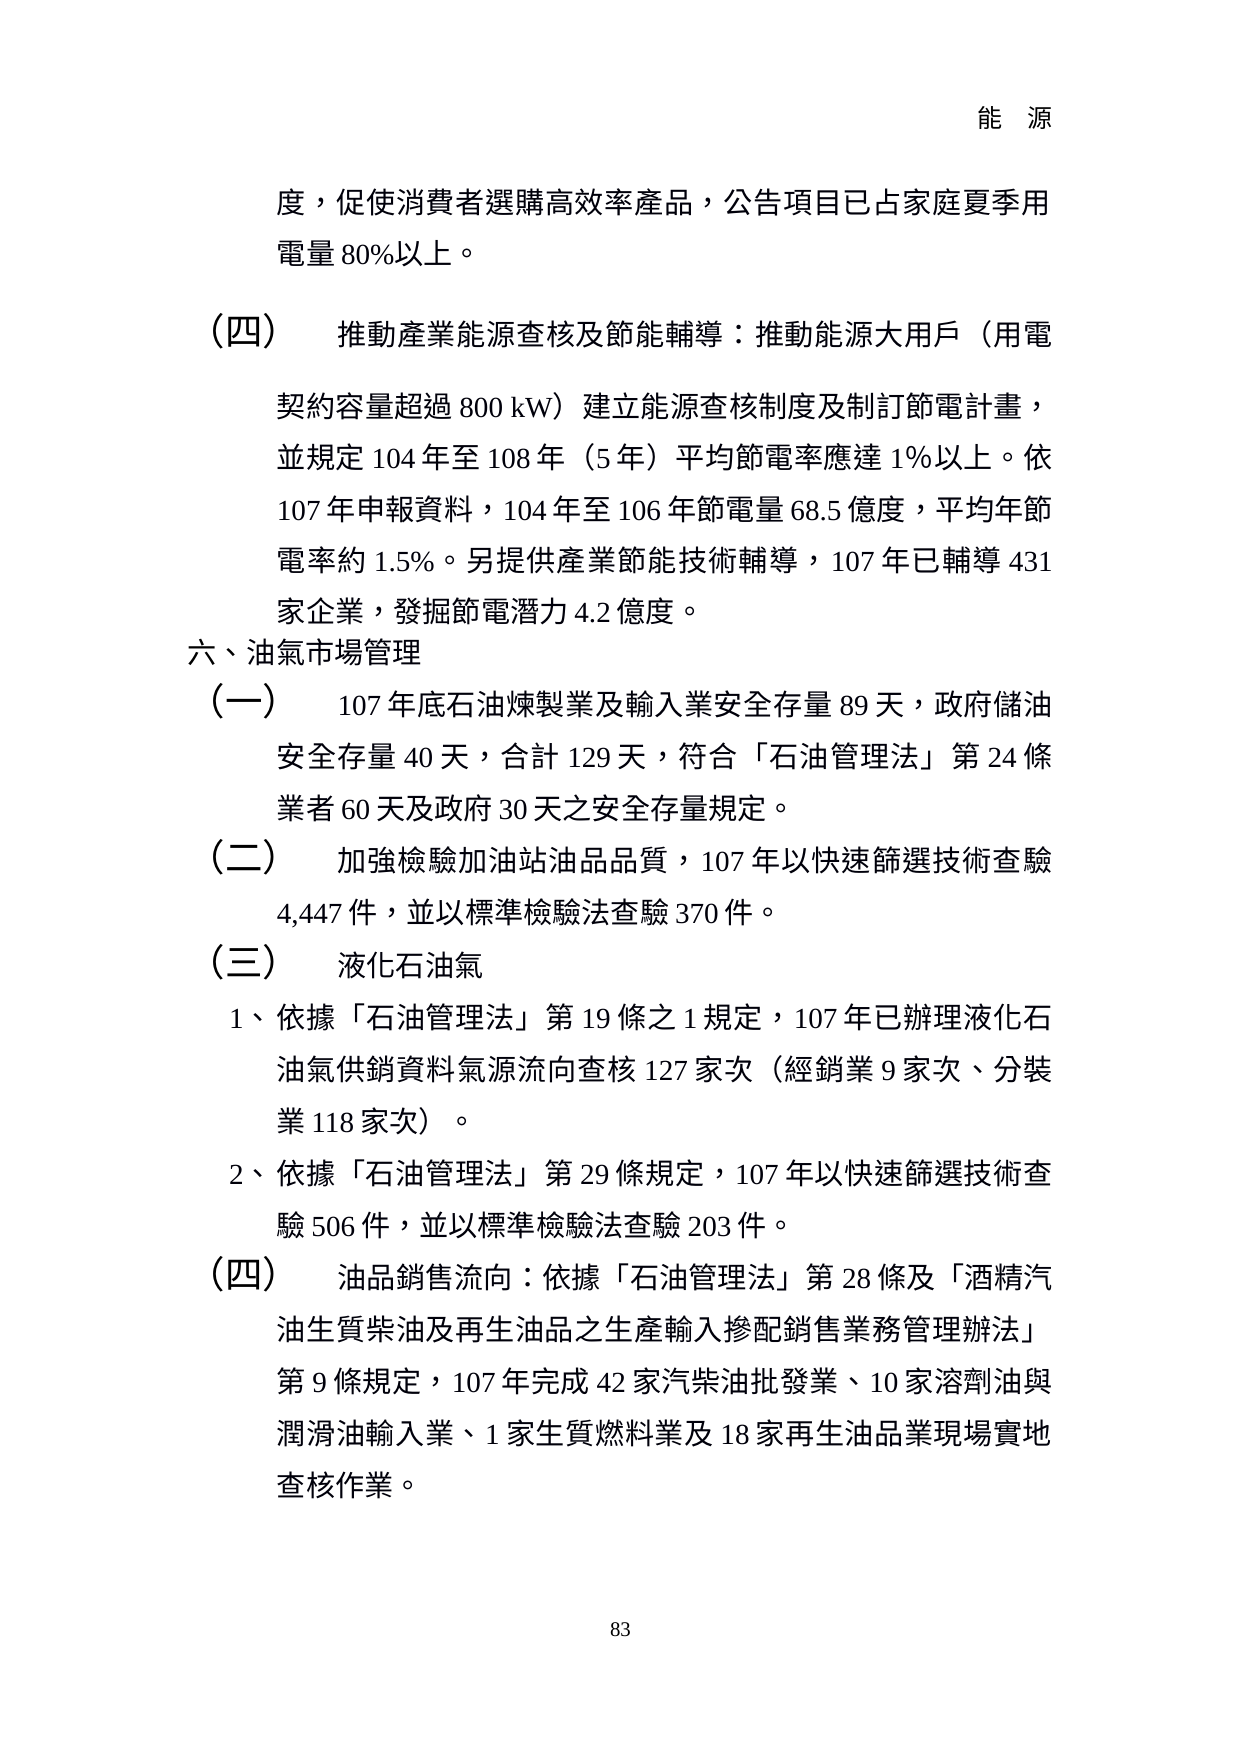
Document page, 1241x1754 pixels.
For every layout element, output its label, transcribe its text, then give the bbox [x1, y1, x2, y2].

list 油品銷售流向：依據「石油管理法」第28條及「酒精汽油生質柴油及再生油品之生產輸入摻配銷售業務管理辦法」第9條規定，107年完成42家汽柴油批發業、10家溶劑油與潤滑油輸入業、1家生質燃料業及18家再生油品業現場實地查核作業。 [187, 1247, 1053, 1507]
list 液化石油氣 [187, 934, 1053, 986]
list 推動產業能源查核及節能輔導：推動能源大用戶（用電契約容量超過800 kW）建立能源查核制度及制訂節電計畫，並規定104年至108年（5年）平均節電率應達1％以上。依107年申報資料，104年至106年節電量68.5億度，平均年節電率約1.5%。另提供產業節能技術輔導，107年已輔導431家企業，發掘節電潛力4.2億度。 [187, 264, 1053, 622]
list 度，促使消費者選購高效率產品，公告項目已占家庭夏季用電量80%以上。 [187, 162, 1053, 264]
list 油氣市場管理 [187, 622, 1053, 674]
list 依據「石油管理法」第29條規定，107年以快速篩選技術查驗506件，並以標準檢驗法查驗203件。 [229, 1143, 1053, 1247]
list 107年底石油煉製業及輸入業安全存量89天，政府儲油安全存量40天，合計129天，符合「石油管理法」第24條業者60天及政府30天之安全存量規定。 [187, 674, 1053, 830]
list 依據「石油管理法」第19條之1規定，107年已辦理液化石油氣供銷資料氣源流向查核127家次（經銷業9家次、分裝業118家次）。 [229, 986, 1053, 1143]
list 加強檢驗加油站油品品質，107年以快速篩選技術查驗4,447件，並以標準檢驗法查驗370件。 [187, 830, 1053, 934]
